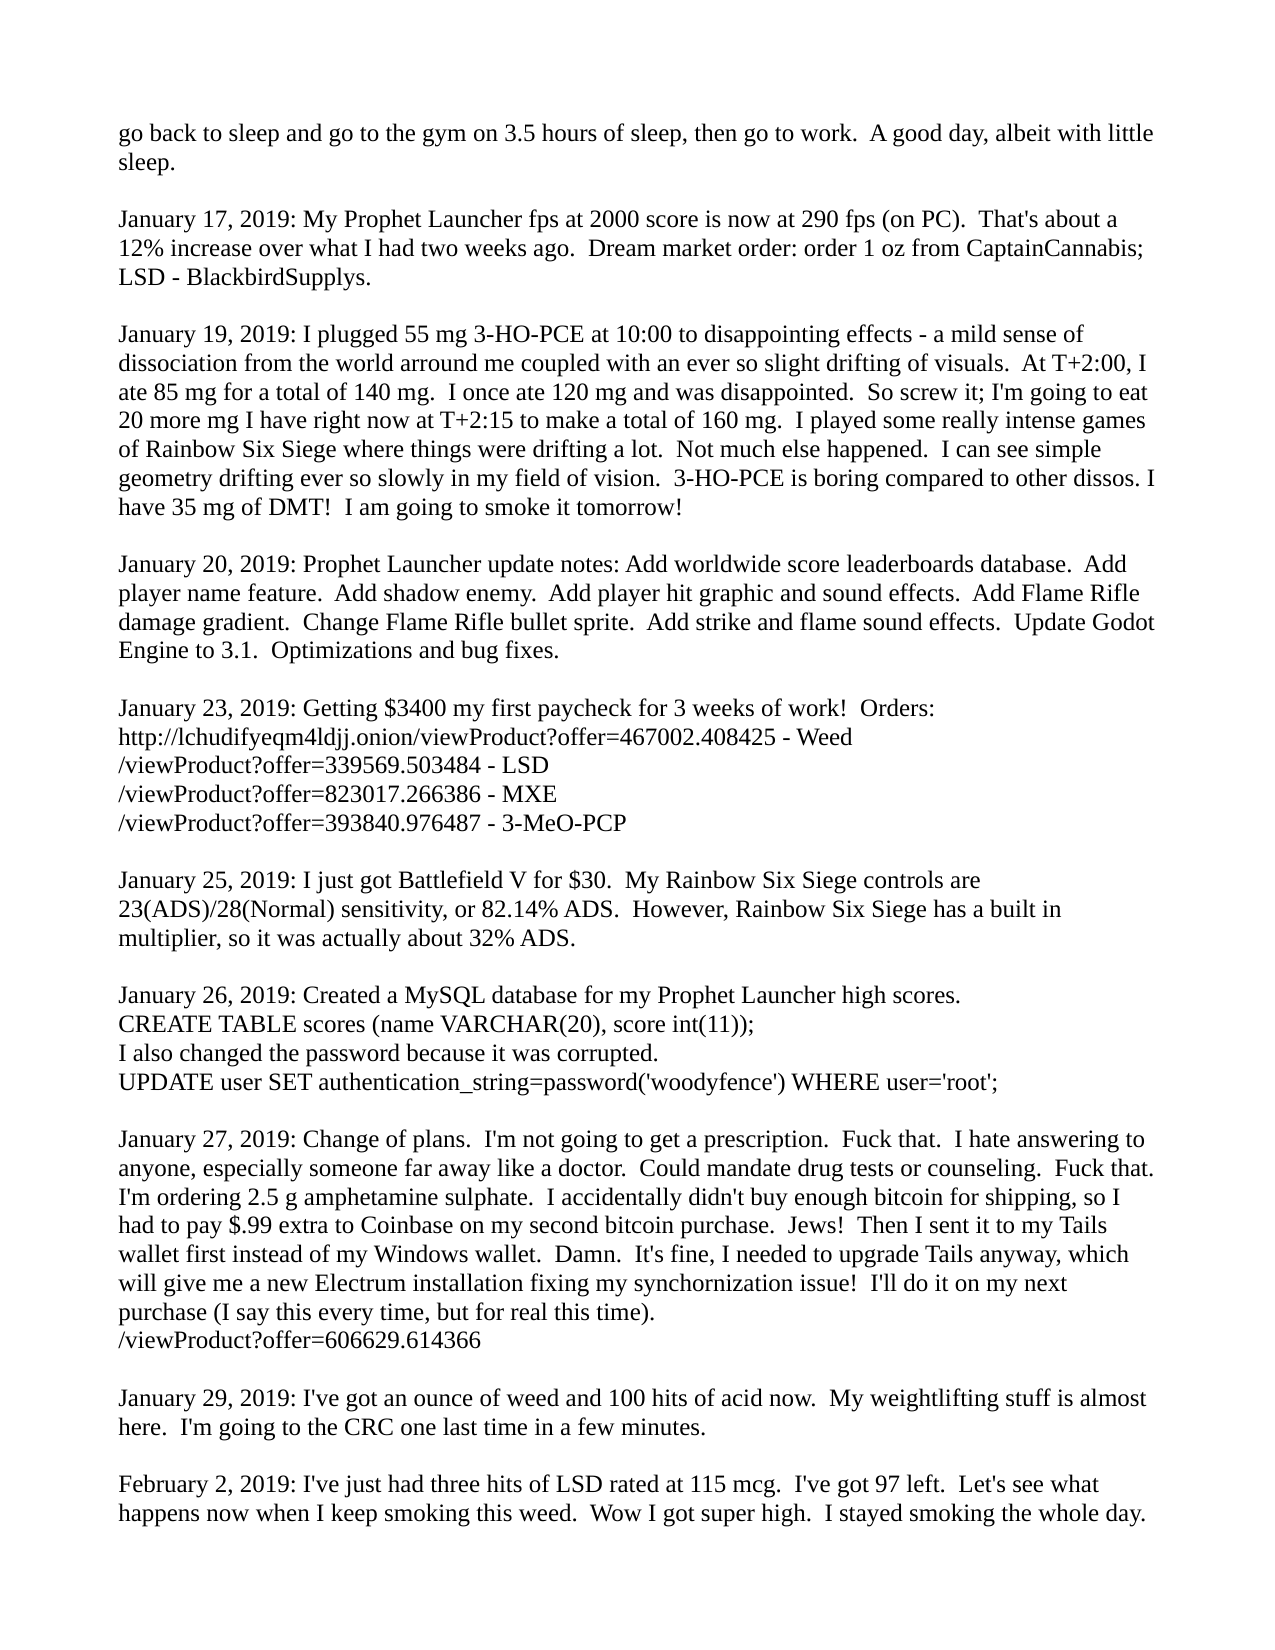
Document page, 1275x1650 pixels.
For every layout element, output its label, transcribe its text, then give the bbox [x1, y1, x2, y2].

text CREATE TABLE scores (name VARCHAR(20), score int(11)); [118, 1009, 1157, 1038]
text January 26, 2019: Created a MySQL database for my Prophet Launcher high scores. [118, 981, 1157, 1009]
text /viewProduct?offer=823017.266386 - MXE [118, 779, 1157, 808]
text January 20, 2019: Prophet Launcher update notes: Add worldwide score leaderboards database. Add player name feature. Add shadow enemy. Add player hit graphic and sound effects. Add Flame Rifle damage gradient. Change Flame Rifle bullet sprite. Add strike and flame sound effects. Update Godot Engine to 3.1. Optimizations and bug fixes. [118, 549, 1157, 664]
text go back to sleep and go to the gym on 3.5 hours of sleep, then go to work. A good day, albeit with little sleep. [118, 118, 1157, 176]
text http://lchudifyeqm4ldjj.onion/viewProduct?offer=467002.408425 - Weed [118, 722, 1157, 751]
text January 25, 2019: I just got Battlefield V for $30. My Rainbow Six Siege controls are 23(ADS)/28(Normal) sensitivity, or 82.14% ADS. However, Rainbow Six Siege has a built in multiplier, so it was actually about 32% ADS. [118, 866, 1157, 952]
text February 2, 2019: I've just had three hits of LSD rated at 115 mcg. I've got 97 left. Let's see what happens now when I keep smoking this weed. Wow I got super high. I stayed smoking the whole day. [118, 1469, 1157, 1527]
text January 17, 2019: My Prophet Launcher fps at 2000 score is now at 290 fps (on PC). That's about a 12% increase over what I had two weeks ago. Dream market order: order 1 oz from CaptainCannabis; LSD - BlackbirdSupplys. [118, 204, 1157, 291]
text I also changed the password because it was corrupted. [118, 1038, 1157, 1067]
text /viewProduct?offer=393840.976487 - 3-MeO-PCP [118, 808, 1157, 837]
text January 29, 2019: I've got an ounce of weed and 100 hits of acid now. My weightlifting stuff is almost here. I'm going to the CRC one last time in a few minutes. [118, 1383, 1157, 1441]
text /viewProduct?offer=339569.503484 - LSD [118, 751, 1157, 779]
text January 27, 2019: Change of plans. I'm not going to get a prescription. Fuck that. I hate answering to anyone, especially someone far away like a doctor. Could mandate drug tests or counseling. Fuck that. I'm ordering 2.5 g amphetamine sulphate. I accidentally didn't buy enough bitcoin for shipping, so I had to pay $.99 extra to Coinbase on my second bitcoin purchase. Jews! Then I sent it to my Tails wallet first instead of my Windows wallet. Damn. It's fine, I needed to upgrade Tails anyway, which will give me a new Electrum installation fixing my synchornization issue! I'll do it on my next purchase (I say this every time, but for real this time). [118, 1124, 1157, 1326]
text /viewProduct?offer=606629.614366 [118, 1326, 1157, 1354]
text January 23, 2019: Getting $3400 my first paycheck for 3 weeks of work! Orders: [118, 693, 1157, 722]
text UPDATE user SET authentication_string=password('woodyfence') WHERE user='root'; [118, 1067, 1157, 1096]
text January 19, 2019: I plugged 55 mg 3-HO-PCE at 10:00 to disappointing effects - a mild sense of dissociation from the world arround me coupled with an ever so slight drifting of visuals. At T+2:00, I ate 85 mg for a total of 140 mg. I once ate 120 mg and was disappointed. So screw it; I'm going to eat 20 more mg I have right now at T+2:15 to make a total of 160 mg. I played some really intense games of Rainbow Six Siege where things were drifting a lot. Not much else happened. I can see simple geometry drifting ever so slowly in my field of vision. 3-HO-PCE is boring compared to other dissos. I have 35 mg of DMT! I am going to smoke it tomorrow! [118, 319, 1157, 521]
